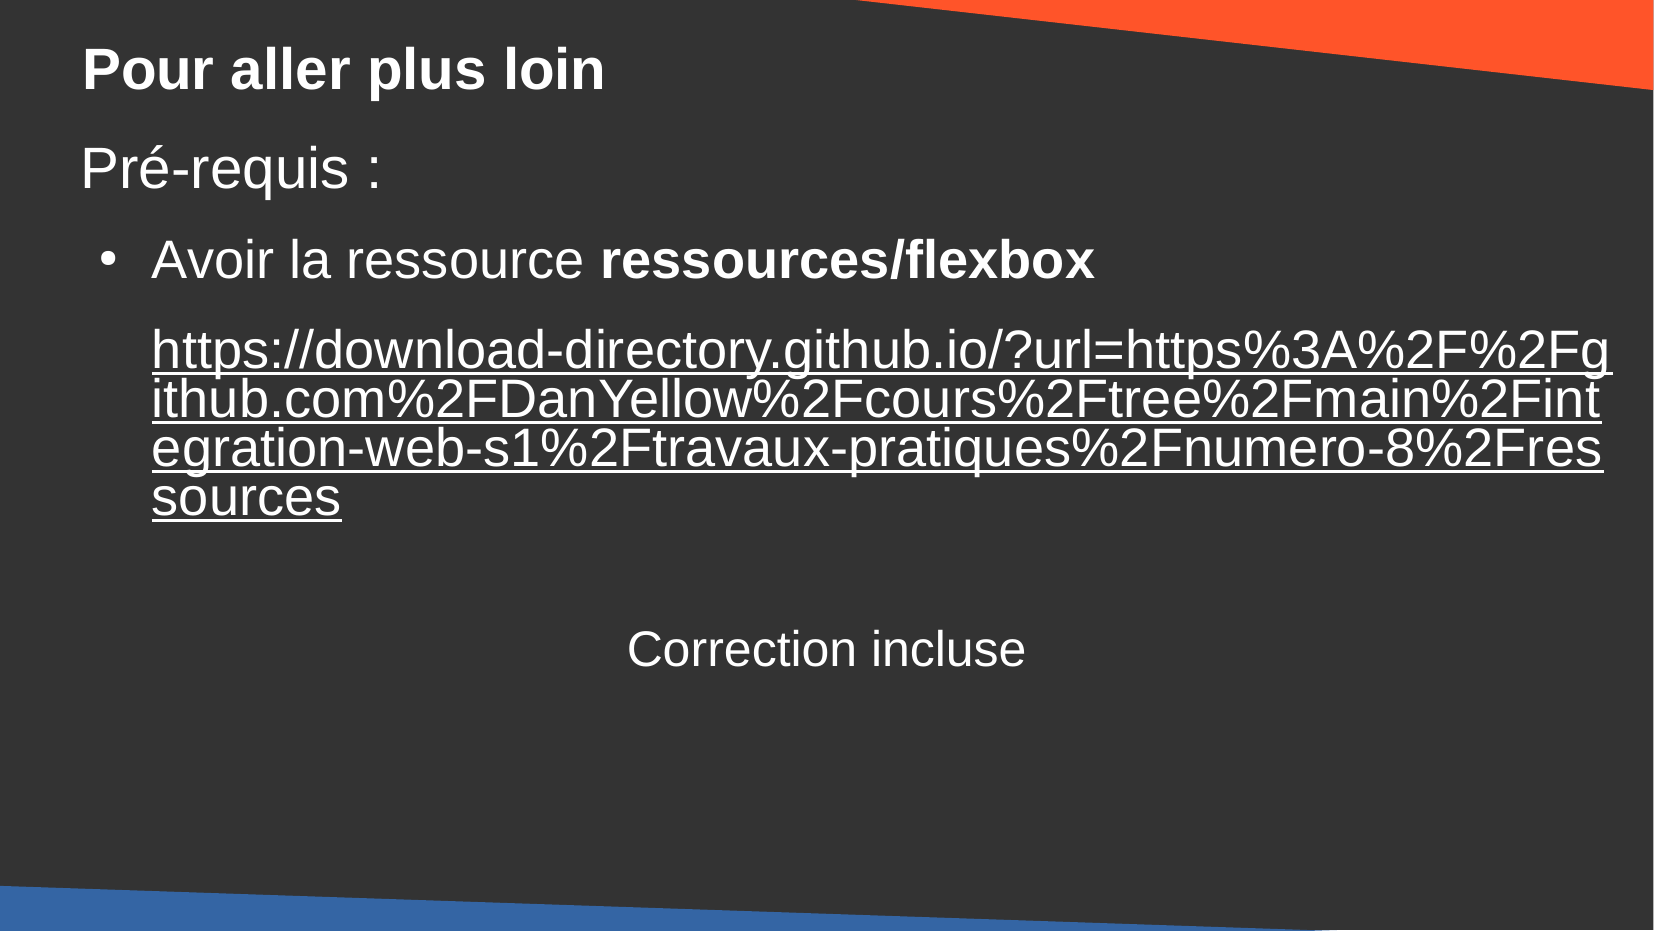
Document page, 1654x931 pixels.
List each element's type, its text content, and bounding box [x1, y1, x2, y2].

text_box [855, 0, 1654, 91]
text_box [0, 885, 1337, 931]
text_box Correction incluse [360, 614, 1294, 685]
title Pour aller plus loin [82, 37, 1571, 114]
list Pré-requis : Avoir la ressource ressources/flexbox https://download-directory.github.io/?url=https%3A%2F%2Fgithub.com%2FDanYellow%2Fcours%2Ftree%2Fmain%2Fintegration-web-s1%2Ftravaux-pratiques%2Fnumero-8%2Fressources [80, 135, 1620, 556]
